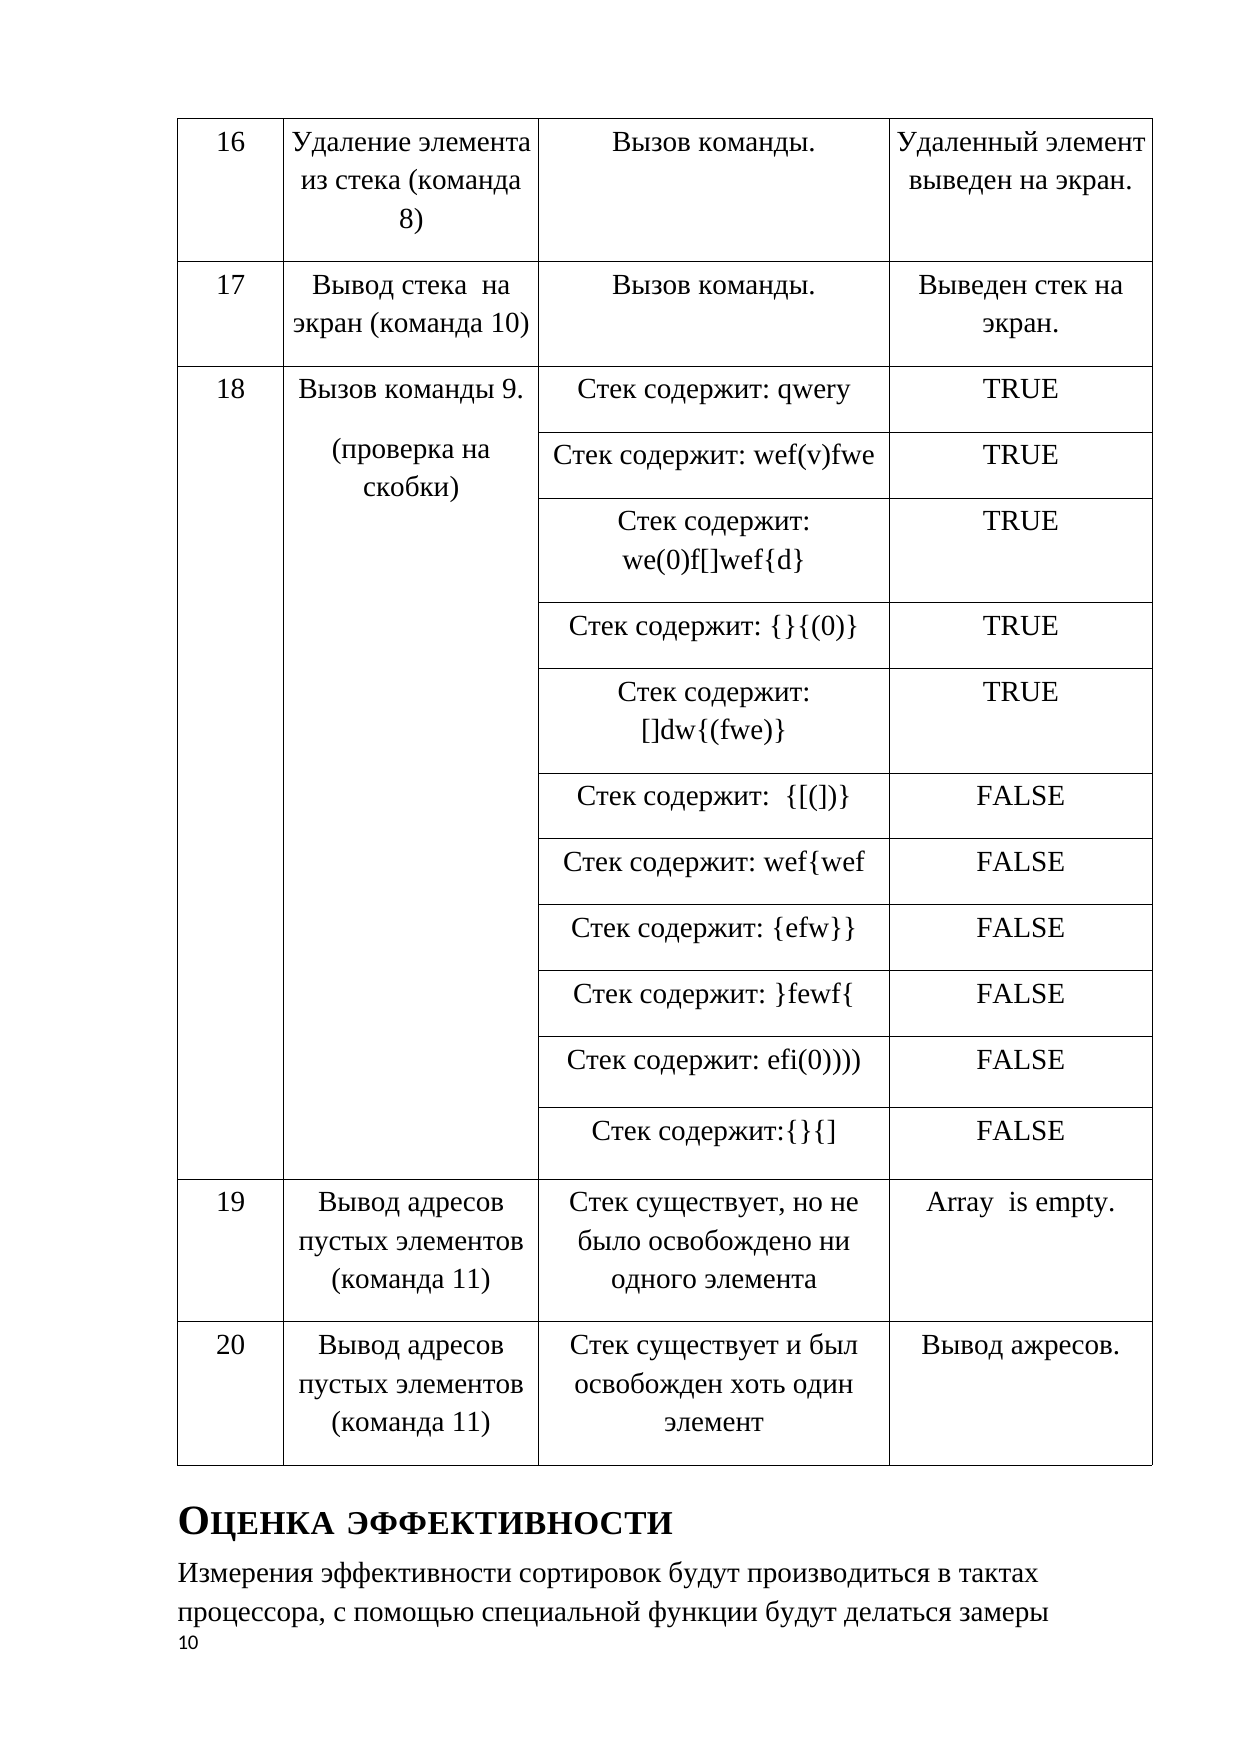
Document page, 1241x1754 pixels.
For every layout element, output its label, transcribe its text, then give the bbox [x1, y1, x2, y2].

table_cell FALSE [890, 774, 1152, 838]
table_cell Стек содержит:[]dw{(fwe)} [539, 669, 889, 772]
table_cell Стек содержит: }fewf{ [539, 971, 889, 1036]
table_cell TRUE [890, 603, 1152, 668]
table_cell Вызов команды. [539, 262, 889, 366]
table_cell Выведен стек на экран. [890, 262, 1152, 366]
table_cell Вывод адресов пустых элементов (команда 11) [284, 1322, 538, 1464]
table_cell Удаление элемента из стека (команда 8) [284, 119, 538, 261]
table_cell Array is empty. [890, 1180, 1152, 1321]
table_cell Вывод адресов пустых элементов (команда 11) [284, 1180, 538, 1321]
table_cell Стек содержит: efi(0)))) [539, 1037, 889, 1107]
table_cell TRUE [890, 433, 1152, 497]
table_cell Стек содержит:{}{] [539, 1108, 889, 1178]
table_cell Стек содержит: we(0)f[]wef{d} [539, 499, 889, 602]
table_cell TRUE [890, 669, 1152, 772]
table_cell FALSE [890, 905, 1152, 970]
table_cell TRUE [890, 367, 1152, 432]
table_cell 18 [178, 367, 283, 1178]
table_cell Стек существует и был освобожден хоть один элемент [539, 1322, 889, 1464]
table_cell Стек содержит: {efw}} [539, 905, 889, 970]
table_cell 16 [178, 119, 283, 261]
table_cell Вызов команды 9. (проверка на скобки) [284, 367, 538, 1178]
table_cell Стек содержит: wef(v)fwe [539, 433, 889, 497]
table_cell 20 [178, 1322, 283, 1464]
table_cell 19 [178, 1180, 283, 1321]
text Измерения эффективности сортировок будут производиться в тактах процессора, с помощью специальной функции будут делаться замеры [177, 1555, 1152, 1627]
table_cell Стек содержит: qwery [539, 367, 889, 432]
table_cell Стек существует, но не было освобождено ни одного элемента [539, 1180, 889, 1321]
subtitle Оценка эффективности [177, 1496, 1152, 1544]
table_cell Вывод ажресов. [890, 1322, 1152, 1464]
table_cell Вызов команды. [539, 119, 889, 261]
table_cell Стек содержит: {}{(0)} [539, 603, 889, 668]
table_cell FALSE [890, 1037, 1152, 1107]
table_cell TRUE [890, 499, 1152, 602]
table_cell Стек содержит: wef{wef [539, 839, 889, 904]
table_cell FALSE [890, 971, 1152, 1036]
table_cell FALSE [890, 1108, 1152, 1178]
table_cell FALSE [890, 839, 1152, 904]
table_cell Стек содержит: {[(])} [539, 774, 889, 838]
table_cell Вывод стека на экран (команда 10) [284, 262, 538, 366]
table_cell 17 [178, 262, 283, 366]
table_cell Удаленный элемент выведен на экран. [890, 119, 1152, 261]
